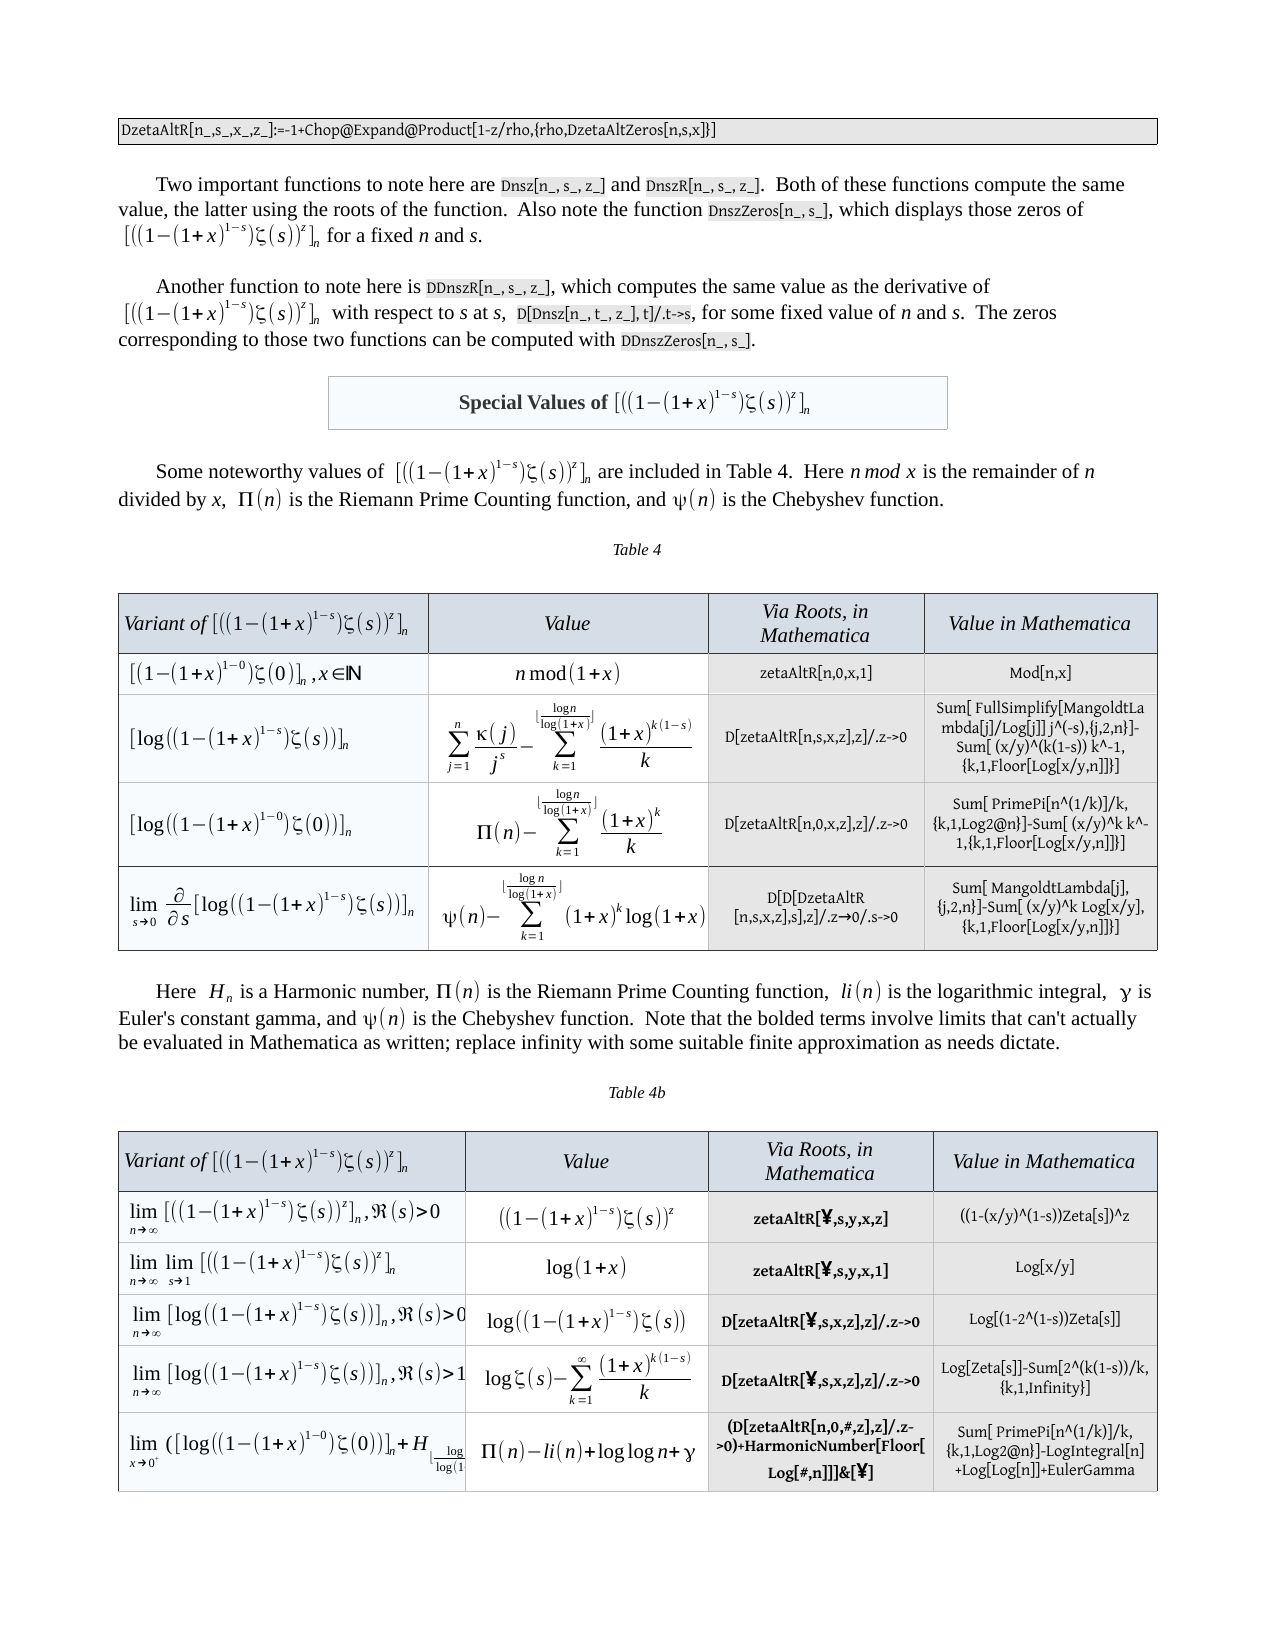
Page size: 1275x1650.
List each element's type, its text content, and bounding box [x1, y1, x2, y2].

table_cell [466, 1192, 708, 1242]
table_header Value [466, 1132, 708, 1191]
table_cell zetaAltR[¥,s,y,x,z] [709, 1192, 933, 1242]
table_cell [119, 783, 428, 866]
table_cell [119, 695, 428, 782]
text Table 4b [118, 1083, 1157, 1102]
table_cell [119, 654, 428, 693]
table_cell Log[x/y] [934, 1243, 1157, 1294]
text Some noteworthy values of are included in Table 4. Hereis the remainder of n divided by x, is the Riemann Prime Counting function, andis the Chebyshev function. [118, 457, 1157, 511]
table_cell [119, 867, 428, 950]
table_cell D[zetaAltR[¥,s,x,z],z]/.z->0 [709, 1295, 933, 1345]
table_cell [466, 1413, 708, 1491]
table_cell [119, 1346, 465, 1412]
text Two important functions to note here are Dnsz[n_, s_, z_] and DnszR[n_, s_, z_]. Both of these functions compute the same value, the latter using the roots of the function. Also note the function DnszZeros[n_, s_], which displays those zeros offor a fixed n and s. [118, 172, 1157, 250]
table_cell (D[zetaAltR[n,0,#,z],z]/.z->0)+HarmonicNumber[Floor[Log[#,n]]]&[¥] [709, 1413, 933, 1491]
table_header Variant of [119, 594, 428, 653]
text Special Values of [329, 377, 947, 429]
table_cell ((1-(x/y)^(1-s))Zeta[s])^z [934, 1192, 1157, 1242]
table_cell zetaAltR[n,0,x,1] [709, 654, 924, 693]
table_cell Sum[ MangoldtLambda[j],{j,2,n}]-Sum[ (x/y)^k Log[x/y],{k,1,Floor[Log[x/y,n]]}] [925, 867, 1157, 950]
table_cell [466, 1243, 708, 1294]
table_header Via Roots, in Mathematica [709, 594, 924, 653]
text DzetaAltR[n_,s_,x_,z_]:=-1+Chop@Expand@Product[1-z/rho,{rho,DzetaAltZeros[n,s,x]}] [119, 119, 1157, 144]
table_cell [466, 1346, 708, 1412]
table_cell [429, 654, 708, 693]
table_cell [119, 1192, 465, 1242]
table_cell zetaAltR[¥,s,y,x,1] [709, 1243, 933, 1294]
table_cell [429, 783, 708, 866]
table_cell [466, 1295, 708, 1345]
table_cell Sum[ PrimePi[n^(1/k)]/k,{k,1,Log2@n}]-Sum[ (x/y)^k k^-1,{k,1,Floor[Log[x/y,n]]}] [925, 783, 1157, 866]
table_header Via Roots, in Mathematica [709, 1132, 933, 1191]
text Table 4 [118, 540, 1157, 559]
table_cell Log[(1-2^(1-s))Zeta[s]] [934, 1295, 1157, 1345]
table_cell D[zetaAltR[n,0,x,z],z]/.z->0 [709, 783, 924, 866]
table_cell Sum[ FullSimplify[MangoldtLambda[j]/Log[j]] j^(-s),{j,2,n}]-Sum[ (x/y)^(k(1-s)) k^-1,{k,1,Floor[Log[x/y,n]]}] [925, 695, 1157, 782]
table_cell Mod[n,x] [925, 654, 1157, 693]
text Here is a Harmonic number,is the Riemann Prime Counting function, is the logarithmic integral, is Euler's constant gamma, andis the Chebyshev function. Note that the bolded terms involve limits that can't actually be evaluated in Mathematica as written; replace infinity with some suitable finite approximation as needs dictate. [118, 978, 1157, 1054]
table_header Value [429, 594, 708, 653]
table_cell [429, 867, 708, 950]
table_header Variant of [119, 1132, 465, 1191]
table_cell D[D[DzetaAltR [n,s,x,z],s],z]/.z→0/.s->0 [709, 867, 924, 950]
table_header Value in Mathematica [925, 594, 1157, 653]
table_cell [119, 1243, 465, 1294]
table_cell Sum[ PrimePi[n^(1/k)]/k,{k,1,Log2@n}]-LogIntegral[n]+Log[Log[n]]+EulerGamma [934, 1413, 1157, 1491]
table_cell D[zetaAltR[n,s,x,z],z]/.z->0 [709, 695, 924, 782]
text Another function to note here is DDnszR[n_, s_, z_], which computes the same value as the derivative of with respect to s at s, D[Dnsz[n_, t_, z_], t]/.t->s, for some fixed value of n and s. The zeros corresponding to those two functions can be computed with DDnszZeros[n_, s_]. [118, 274, 1157, 351]
table_cell D[zetaAltR[¥,s,x,z],z]/.z->0 [709, 1346, 933, 1412]
table_cell [429, 695, 708, 782]
table_header Value in Mathematica [934, 1132, 1157, 1191]
table_cell [119, 1413, 465, 1491]
table_cell [119, 1295, 465, 1345]
table_cell Log[Zeta[s]]-Sum[2^(k(1-s))/k,{k,1,Infinity}] [934, 1346, 1157, 1412]
